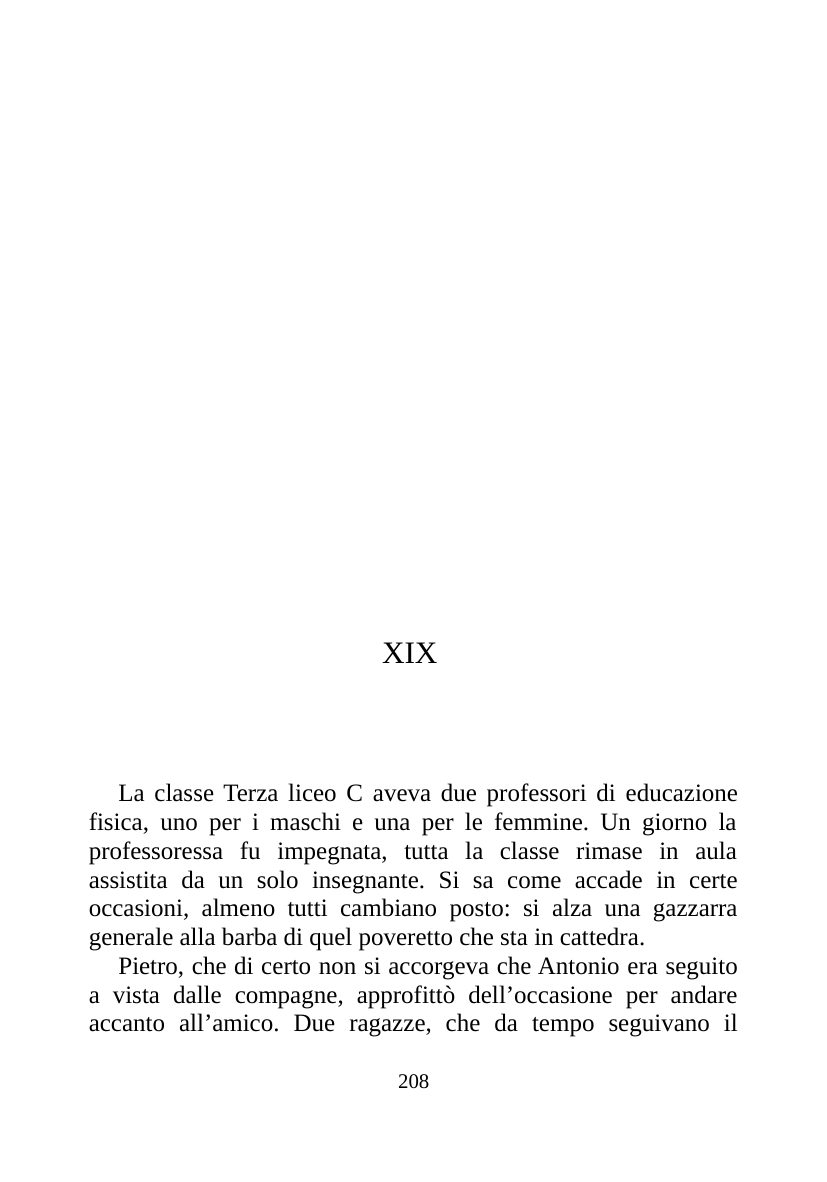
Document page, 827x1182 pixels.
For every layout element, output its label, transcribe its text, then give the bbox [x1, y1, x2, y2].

subtitle XIX [88, 635, 738, 671]
text Pietro, che di certo non si accorgeva che Antonio era seguito a vista dalle compagne, approfittò dell’occasione per andare accanto all’amico. Due ragazze, che da tempo seguivano il [88, 951, 738, 1037]
text La classe Terza liceo C aveva due professori di educazione fisica, uno per i maschi e una per le femmine. Un giorno la professoressa fu impegnata, tutta la classe rimase in aula assistita da un solo insegnante. Si sa come accade in certe occasioni, almeno tutti cambiano posto: si alza una gazzarra generale alla barba di quel poveretto che sta in cattedra. [88, 778, 738, 951]
